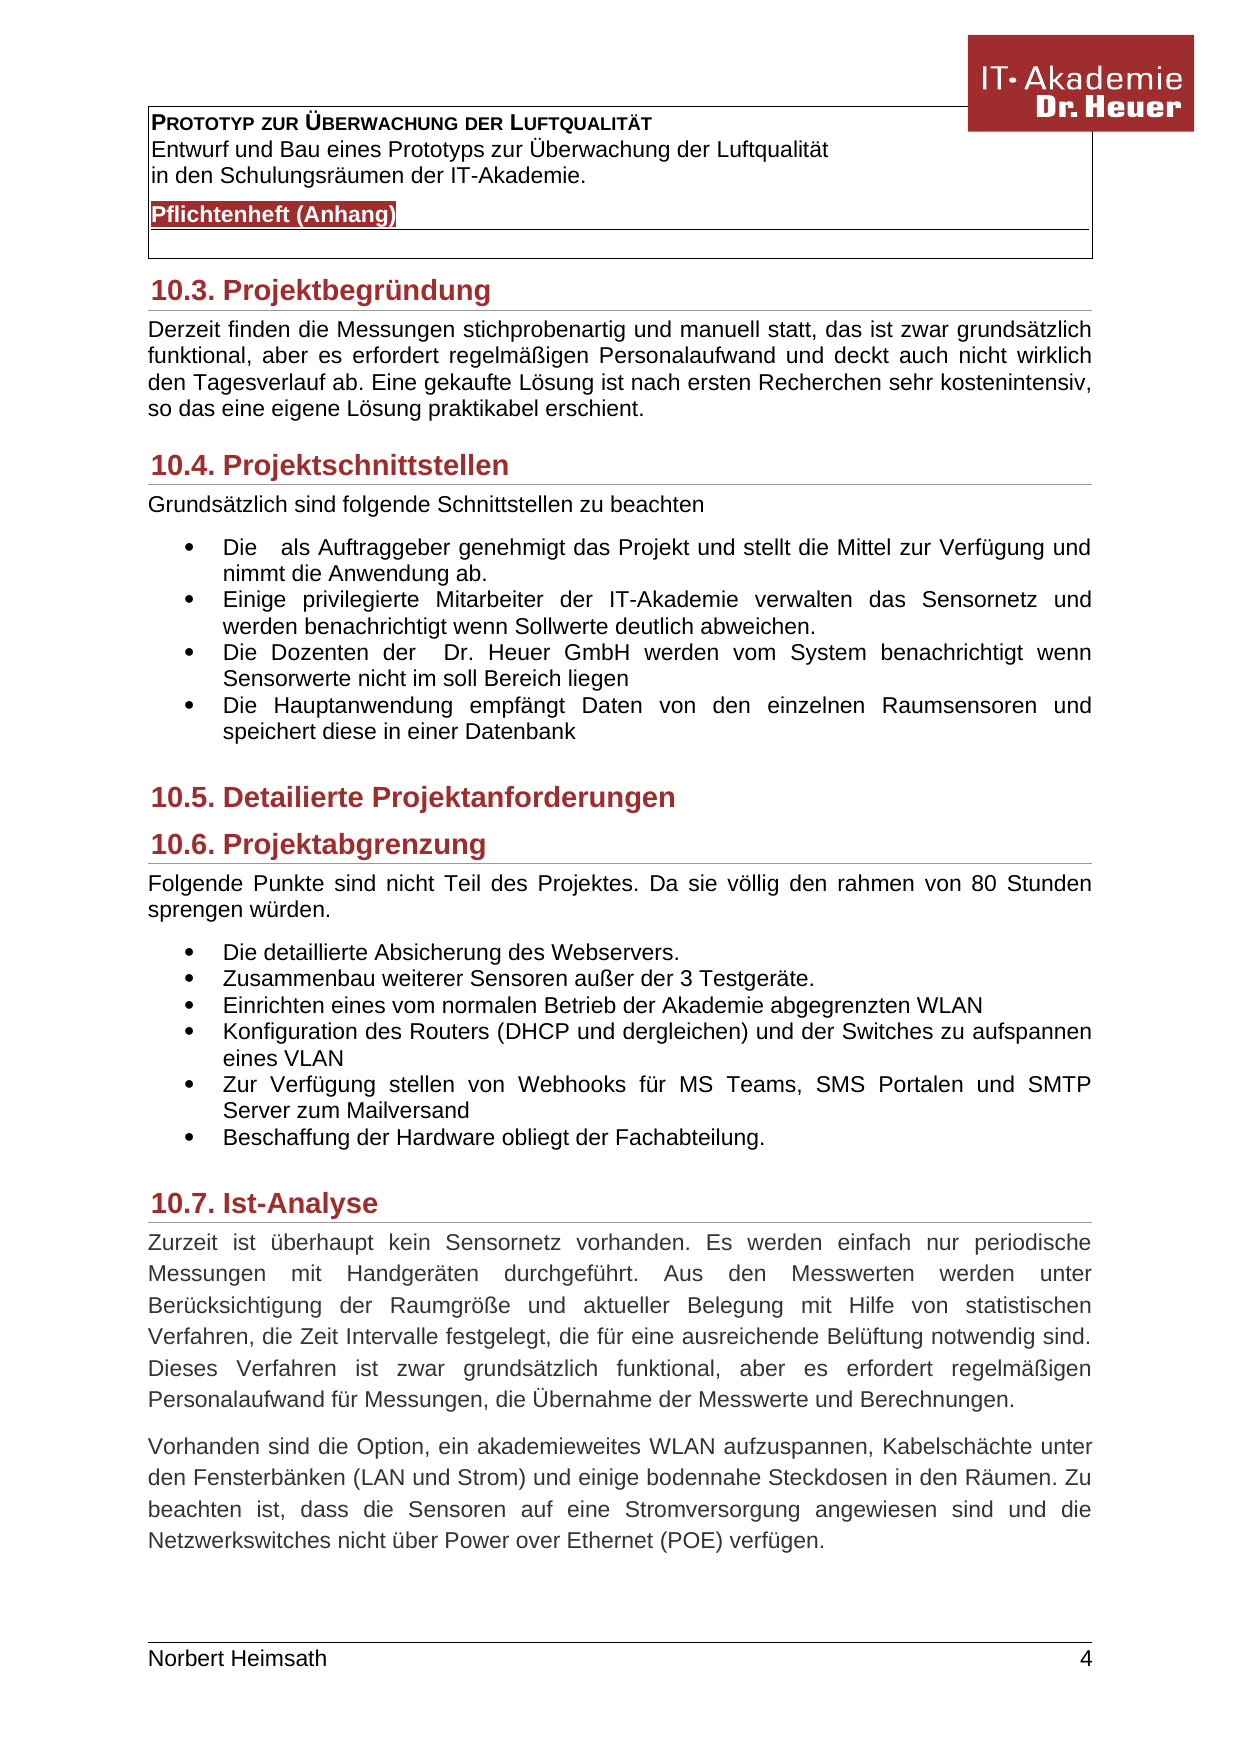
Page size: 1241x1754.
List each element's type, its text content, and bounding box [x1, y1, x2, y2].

text Vorhanden sind die Option, ein akademieweites WLAN aufzuspannen, Kabelschächte unter den Fensterbänken (LAN und Strom) und einige bodennahe Steckdosen in den Räumen. Zu beachten ist, dass die Sensoren auf eine Stromversorgung angewiesen sind und die Netzwerkswitches nicht über Power over Ethernet (POE) verfügen. [148, 1433, 1092, 1554]
subtitle Projektabgrenzung [148, 824, 1092, 863]
text Zurzeit ist überhaupt kein Sensornetz vorhanden. Es werden einfach nur periodische Messungen mit Handgeräten durchgeführt. Aus den Messwerten werden unter Berücksichtigung der Raumgröße und aktueller Belegung mit Hilfe von statistischen Verfahren, die Zeit Intervalle festgelegt, die für eine ausreichende Belüftung notwendig sind. Dieses Verfahren ist zwar grundsätzlich funktional, aber es erfordert regelmäßigen Personalaufwand für Messungen, die Übernahme der Messwerte und Berechnungen. [148, 1229, 1092, 1413]
subtitle Ist-Analyse [148, 1183, 1092, 1222]
list Die detaillierte Absicherung des Webservers. [185, 939, 1092, 965]
subtitle Projektbegründung [148, 270, 1092, 310]
text Grundsätzlich sind folgende Schnittstellen zu beachten [148, 491, 1092, 517]
list Zusammenbau weiterer Sensoren außer der 3 Testgeräte. [185, 965, 1092, 992]
list Beschaffung der Hardware obliegt der Fachabteilung. [185, 1123, 1092, 1150]
subtitle Projektschnittstellen [148, 445, 1092, 484]
list Die Dozenten der Dr. Heuer GmbH werden vom System benachrichtigt wenn Sensorwerte nicht im soll Bereich liegen [185, 639, 1092, 692]
text Derzeit finden die Messungen stichprobenartig und manuell statt, das ist zwar grundsätzlich funktional, aber es erfordert regelmäßigen Personalaufwand und deckt auch nicht wirklich den Tagesverlauf ab. Eine gekaufte Lösung ist nach ersten Recherchen sehr kostenintensiv, so das eine eigene Lösung praktikabel erschient. [148, 316, 1092, 422]
list Die Hauptanwendung empfängt Daten von den einzelnen Raumsensoren und speichert diese in einer Datenbank [185, 692, 1092, 744]
subtitle Detailierte Projektanforderungen [148, 777, 1092, 814]
text Folgende Punkte sind nicht Teil des Projektes. Da sie völlig den rahmen von 80 Stunden sprengen würden. [148, 870, 1092, 922]
list Einige privilegierte Mitarbeiter der IT-Akademie verwalten das Sensornetz und werden benachrichtigt wenn Sollwerte deutlich abweichen. [185, 586, 1092, 639]
list Die als Auftraggeber genehmigt das Projekt und stellt die Mittel zur Verfügung und nimmt die Anwendung ab. [185, 534, 1092, 586]
list Zur Verfügung stellen von Webhooks für MS Teams, SMS Portalen und SMTP Server zum Mailversand [185, 1071, 1092, 1123]
list Konfiguration des Routers (DHCP und dergleichen) und der Switches zu aufspannen eines VLAN [185, 1018, 1092, 1071]
list Einrichten eines vom normalen Betrieb der Akademie abgegrenzten WLAN [185, 992, 1092, 1018]
